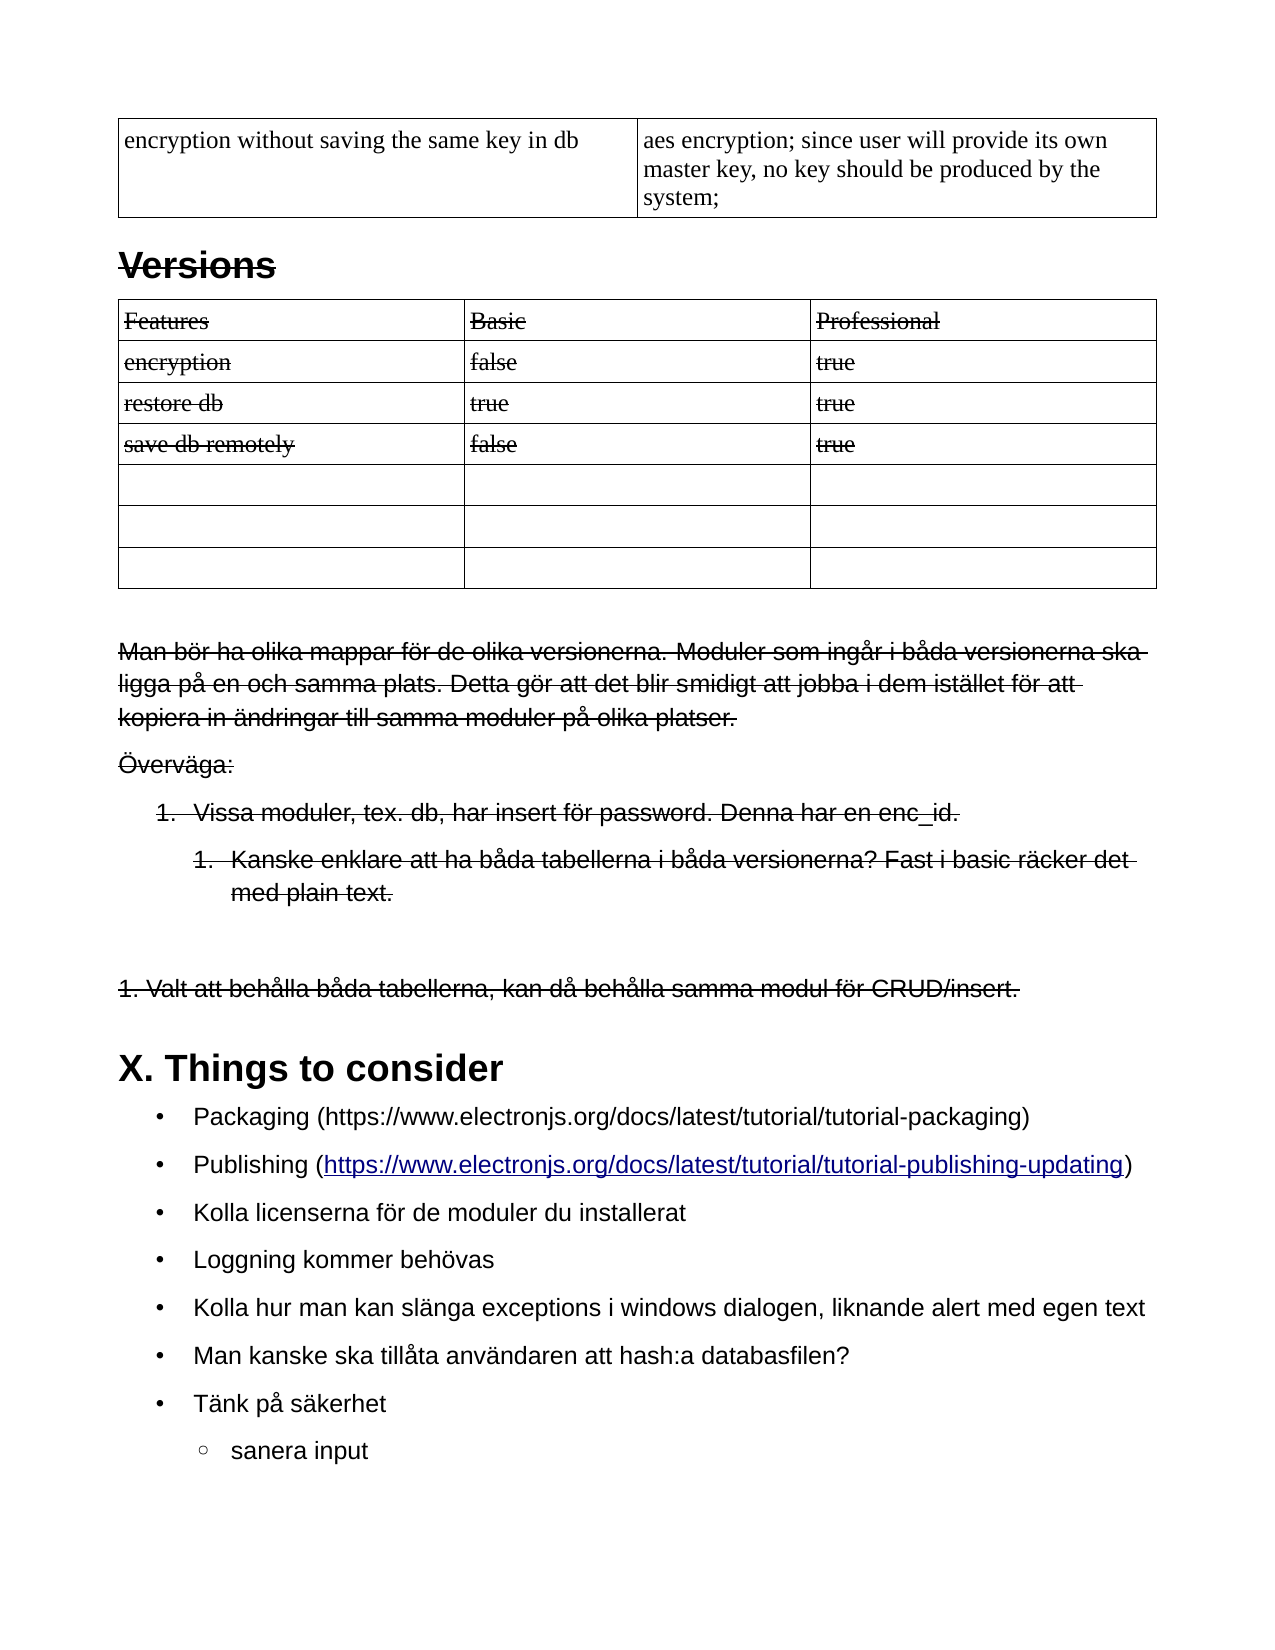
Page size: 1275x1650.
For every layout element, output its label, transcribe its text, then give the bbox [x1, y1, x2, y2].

table_cell true [465, 383, 810, 423]
table_cell [119, 506, 464, 547]
table_cell [465, 548, 810, 588]
list Man kanske ska tillåta användaren att hash:a databasfilen? [156, 1341, 1157, 1370]
list Tänk på säkerhet [156, 1388, 1157, 1417]
table_header Professional [811, 300, 1156, 340]
table_cell true [811, 424, 1156, 464]
text 1. Valt att behålla båda tabellerna, kan då behålla samma modul för CRUD/insert. [118, 973, 1157, 1002]
table_cell encryption without saving the same key in db [119, 119, 637, 217]
text Man bör ha olika mappar för de olika versionerna. Moduler som ingår i båda versionerna ska ligga på en och samma plats. Detta gör att det blir smidigt att jobba i dem istället för att kopiera in ändringar till samma moduler på olika platser. [118, 636, 1157, 731]
table_cell [465, 506, 810, 547]
table_cell restore db [119, 383, 464, 423]
table_cell save db remotely [119, 424, 464, 464]
table_cell true [811, 341, 1156, 382]
table_cell [465, 465, 810, 505]
subtitle X. Things to consider [118, 1046, 1157, 1090]
table_cell [811, 465, 1156, 505]
table_cell [811, 548, 1156, 588]
table_cell aes encryption; since user will provide its own master key, no key should be produced by the system; [638, 119, 1156, 217]
table_cell [119, 465, 464, 505]
list sanera input [193, 1436, 1157, 1465]
list Kanske enklare att ha båda tabellerna i båda versionerna? Fast i basic räcker det med plain text. [193, 845, 1157, 907]
list Publishing (https://www.electronjs.org/docs/latest/tutorial/tutorial-publishing-updating) [156, 1150, 1157, 1179]
list Vissa moduler, tex. db, har insert för password. Denna har en enc_id. [156, 798, 1157, 826]
list Loggning kommer behövas [156, 1245, 1157, 1274]
table_cell false [465, 341, 810, 382]
table_cell [119, 548, 464, 588]
list Kolla hur man kan slänga exceptions i windows dialogen, liknande alert med egen text [156, 1293, 1157, 1322]
table_cell encryption [119, 341, 464, 382]
table_header Features [119, 300, 464, 340]
subtitle Versions [118, 243, 1157, 287]
table_cell [811, 506, 1156, 547]
list Kolla licenserna för de moduler du installerat [156, 1198, 1157, 1227]
list Packaging (https://www.electronjs.org/docs/latest/tutorial/tutorial-packaging) [156, 1102, 1157, 1131]
table_cell true [811, 383, 1156, 423]
table_cell false [465, 424, 810, 464]
table_header Basic [465, 300, 810, 340]
text Överväga: [118, 750, 1157, 779]
